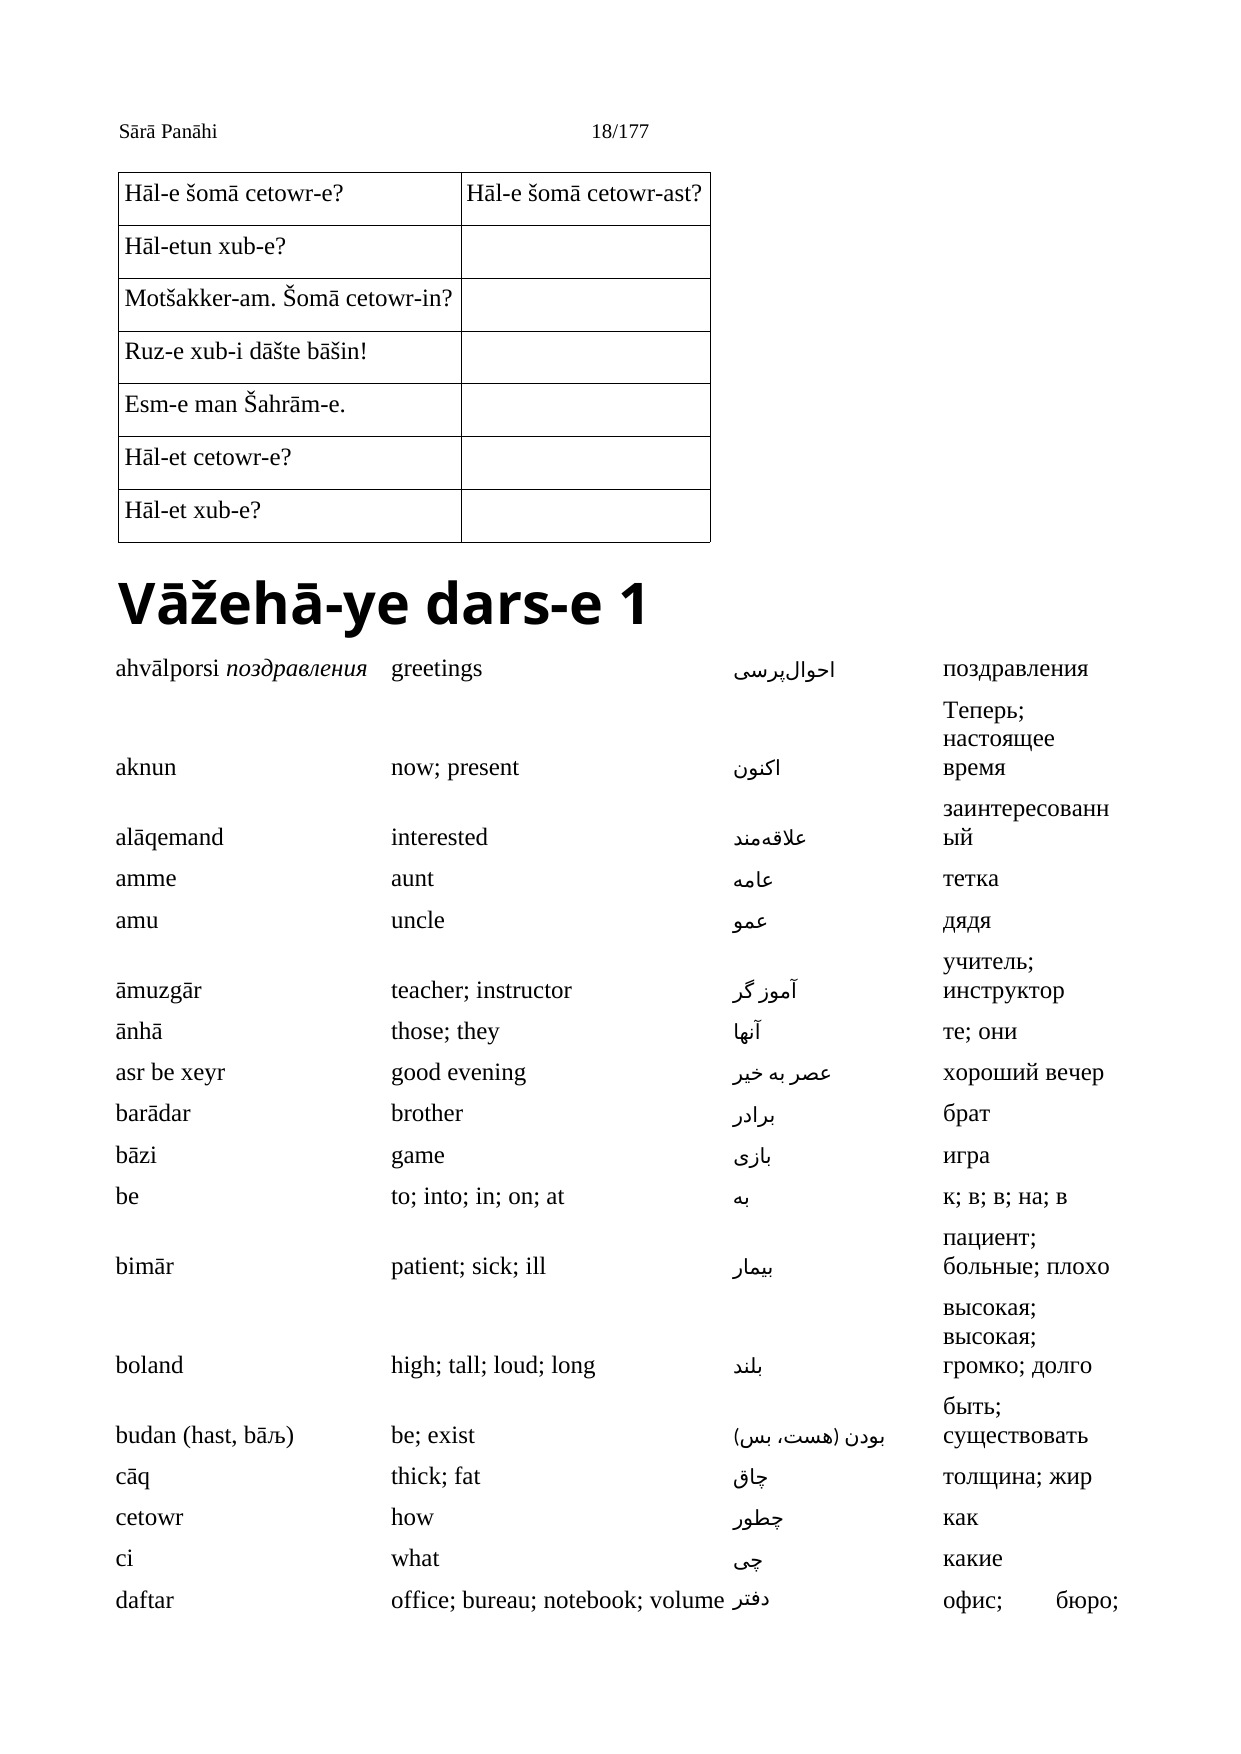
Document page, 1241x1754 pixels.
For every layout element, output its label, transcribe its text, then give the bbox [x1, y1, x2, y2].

table_cell быть; существовать [940, 1391, 1122, 1461]
table_cell those; they [388, 1016, 729, 1057]
table_cell amu [112, 905, 388, 946]
table_cell [462, 226, 710, 278]
table_cell как [940, 1502, 1122, 1543]
table_cell bimār [112, 1222, 388, 1292]
table_cell uncle [388, 905, 729, 946]
table_cell game [388, 1140, 729, 1181]
table_cell now; present [388, 695, 729, 793]
table_cell بازی [730, 1140, 940, 1181]
table_cell игра [940, 1140, 1122, 1181]
table_cell interested [388, 794, 729, 863]
table_cell офис; бюро; [940, 1585, 1122, 1626]
table_cell what [388, 1544, 729, 1585]
table_cell boland [112, 1292, 388, 1391]
table_cell хороший вечер [940, 1057, 1122, 1098]
table_cell آموز گر [730, 946, 940, 1016]
table_cell Esm‐e man Šahrām‐e. [119, 384, 461, 436]
table_cell be [112, 1181, 388, 1222]
table_cell cāq [112, 1461, 388, 1502]
table_cell те; они [940, 1016, 1122, 1057]
table_cell ci [112, 1544, 388, 1585]
table_cell بیمار [730, 1222, 940, 1292]
table_cell Hāl‐et xub‐e? [119, 490, 461, 542]
table_cell aunt [388, 864, 729, 905]
table_cell Теперь; настоящее время [940, 695, 1122, 793]
table_cell بلند [730, 1292, 940, 1391]
table_cell برادر [730, 1099, 940, 1140]
table_cell عمو [730, 905, 940, 946]
table_cell amme [112, 864, 388, 905]
table_cell چاق [730, 1461, 940, 1502]
table_cell اکنون [730, 695, 940, 793]
table_cell عصر به خیر [730, 1057, 940, 1098]
table_cell چی [730, 1544, 940, 1585]
table_cell cetowr [112, 1502, 388, 1543]
table_cell علاقه‌مند [730, 794, 940, 863]
table_cell office; bureau; notebook; volume [388, 1585, 729, 1626]
table_cell Hāl‐e šomā cetowr‐ast? [462, 173, 710, 225]
table_cell asr be xeyr [112, 1057, 388, 1098]
table_cell how [388, 1502, 729, 1543]
table_cell brother [388, 1099, 729, 1140]
table_header احوال‌پرسی [730, 654, 940, 695]
table_cell alāqemand [112, 794, 388, 863]
table_cell budan (hast, bāљ) [112, 1391, 388, 1461]
table_header greetings [388, 654, 729, 695]
table_cell high; tall; loud; long [388, 1292, 729, 1391]
table_cell چطور [730, 1502, 940, 1543]
table_cell آنها [730, 1016, 940, 1057]
subtitle Vāžehā-ye dars-e 1 [118, 563, 1122, 641]
table_cell به [730, 1181, 940, 1222]
table_cell barādar [112, 1099, 388, 1140]
table_cell دفتر [730, 1585, 940, 1626]
table_cell [462, 279, 710, 331]
table_cell Ruz‐e xub‐i dāšte bāšin! [119, 332, 461, 383]
table_cell be; exist [388, 1391, 729, 1461]
table_cell daftar [112, 1585, 388, 1626]
table_cell ānhā [112, 1016, 388, 1057]
table_cell بودن (هست، بس) [730, 1391, 940, 1461]
table_cell какие [940, 1544, 1122, 1585]
table_cell āmuzgār [112, 946, 388, 1016]
table_cell thick; fat [388, 1461, 729, 1502]
table_header ahvālporsi поздравления [112, 654, 388, 695]
table_cell [462, 490, 710, 542]
table_cell [462, 384, 710, 436]
table_cell good evening [388, 1057, 729, 1098]
table_cell толщина; жир [940, 1461, 1122, 1502]
table_cell patient; sick; ill [388, 1222, 729, 1292]
table_cell тетка [940, 864, 1122, 905]
table_cell пациент; больные; плохо [940, 1222, 1122, 1292]
table_cell высокая; высокая; громко; долго [940, 1292, 1122, 1391]
table_cell учитель; инструктор [940, 946, 1122, 1016]
table_cell Hāl‐etun xub‐e? [119, 226, 461, 278]
table_header поздравления [940, 654, 1122, 695]
table_cell Hāl‐e šomā cetowr‐e? [119, 173, 461, 225]
table_cell bāzi [112, 1140, 388, 1181]
table_cell عامه [730, 864, 940, 905]
table_cell aknun [112, 695, 388, 793]
table_cell Motšakker‐am. Šomā cetowr‐in? [119, 279, 461, 331]
table_cell to; into; in; on; at [388, 1181, 729, 1222]
table_cell teacher; instructor [388, 946, 729, 1016]
table_cell заинтересованный [940, 794, 1122, 863]
table_cell дядя [940, 905, 1122, 946]
table_cell Hāl‐et cetowr‐e? [119, 437, 461, 489]
table_cell к; в; в; на; в [940, 1181, 1122, 1222]
table_cell [462, 332, 710, 383]
table_cell [462, 437, 710, 489]
table_cell брат [940, 1099, 1122, 1140]
